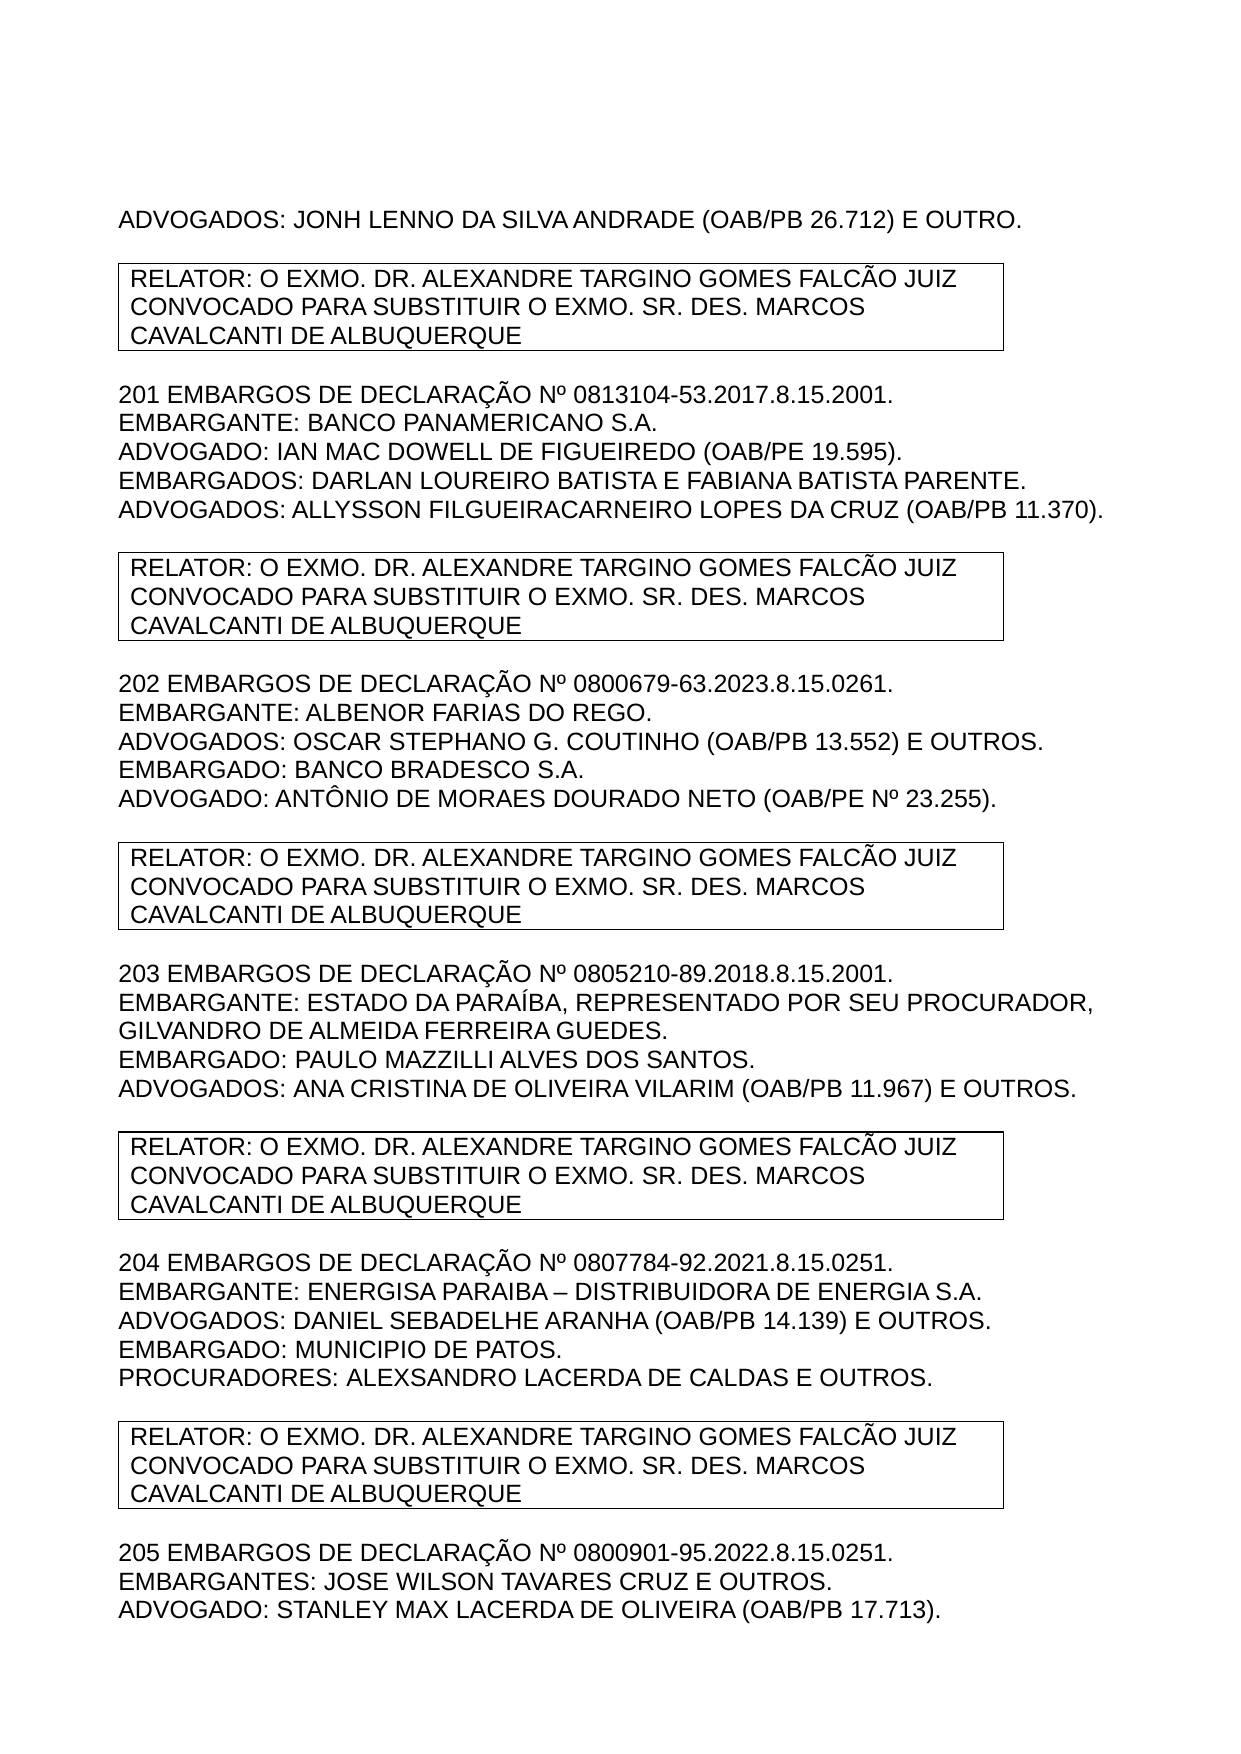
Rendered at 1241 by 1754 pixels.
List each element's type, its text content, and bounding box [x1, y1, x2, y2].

table_header RELATOR: O EXMO. DR. ALEXANDRE TARGINO GOMES FALCÃO JUIZ CONVOCADO PARA SUBSTITUIR O EXMO. SR. DES. MARCOS CAVALCANTI DE ALBUQUERQUE [119, 843, 1003, 929]
text PROCURADORES: ALEXSANDRO LACERDA DE CALDAS E OUTROS. [118, 1363, 1122, 1392]
table_header RELATOR: O EXMO. DR. ALEXANDRE TARGINO GOMES FALCÃO JUIZ CONVOCADO PARA SUBSTITUIR O EXMO. SR. DES. MARCOS CAVALCANTI DE ALBUQUERQUE [119, 264, 1003, 350]
text EMBARGADO: MUNICIPIO DE PATOS. [118, 1335, 1122, 1363]
text 203 EMBARGOS DE DECLARAÇÃO Nº 0805210-89.2018.8.15.2001. [118, 959, 1122, 988]
text ADVOGADOS: OSCAR STEPHANO G. COUTINHO (OAB/PB 13.552) E OUTROS. [118, 727, 1122, 756]
text EMBARGADO: PAULO MAZZILLI ALVES DOS SANTOS. [118, 1045, 1122, 1074]
text ADVOGADO: IAN MAC DOWELL DE FIGUEIREDO (OAB/PE 19.595). [118, 437, 1122, 466]
text 204 EMBARGOS DE DECLARAÇÃO Nº 0807784-92.2021.8.15.0251. [118, 1248, 1122, 1277]
text 202 EMBARGOS DE DECLARAÇÃO Nº 0800679-63.2023.8.15.0261. [118, 669, 1122, 698]
text EMBARGANTE: ESTADO DA PARAÍBA, REPRESENTADO POR SEU PROCURADOR, GILVANDRO DE ALMEIDA FERREIRA GUEDES. [118, 988, 1122, 1045]
text 201 EMBARGOS DE DECLARAÇÃO Nº 0813104-53.2017.8.15.2001. [118, 380, 1122, 408]
table_header RELATOR: O EXMO. DR. ALEXANDRE TARGINO GOMES FALCÃO JUIZ CONVOCADO PARA SUBSTITUIR O EXMO. SR. DES. MARCOS CAVALCANTI DE ALBUQUERQUE [119, 1133, 1003, 1219]
text ADVOGADOS: DANIEL SEBADELHE ARANHA (OAB/PB 14.139) E OUTROS. [118, 1306, 1122, 1335]
text ADVOGADO: STANLEY MAX LACERDA DE OLIVEIRA (OAB/PB 17.713). [118, 1596, 1122, 1624]
text ADVOGADO: ANTÔNIO DE MORAES DOURADO NETO (OAB/PE Nº 23.255). [118, 784, 1122, 813]
text ADVOGADOS: ALLYSSON FILGUEIRACARNEIRO LOPES DA CRUZ (OAB/PB 11.370). [118, 495, 1122, 523]
text ADVOGADOS: JONH LENNO DA SILVA ANDRADE (OAB/PB 26.712) E OUTRO. [118, 205, 1122, 234]
table_header RELATOR: O EXMO. DR. ALEXANDRE TARGINO GOMES FALCÃO JUIZ CONVOCADO PARA SUBSTITUIR O EXMO. SR. DES. MARCOS CAVALCANTI DE ALBUQUERQUE [119, 553, 1003, 639]
text 205 EMBARGOS DE DECLARAÇÃO Nº 0800901-95.2022.8.15.0251. [118, 1538, 1122, 1567]
table_header RELATOR: O EXMO. DR. ALEXANDRE TARGINO GOMES FALCÃO JUIZ CONVOCADO PARA SUBSTITUIR O EXMO. SR. DES. MARCOS CAVALCANTI DE ALBUQUERQUE [119, 1422, 1003, 1508]
text EMBARGADOS: DARLAN LOUREIRO BATISTA E FABIANA BATISTA PARENTE. [118, 466, 1122, 495]
text EMBARGANTES: JOSE WILSON TAVARES CRUZ E OUTROS. [118, 1567, 1122, 1596]
text EMBARGANTE: ALBENOR FARIAS DO REGO. [118, 698, 1122, 727]
text EMBARGADO: BANCO BRADESCO S.A. [118, 756, 1122, 784]
text EMBARGANTE: ENERGISA PARAIBA – DISTRIBUIDORA DE ENERGIA S.A. [118, 1277, 1122, 1306]
text ADVOGADOS: ANA CRISTINA DE OLIVEIRA VILARIM (OAB/PB 11.967) E OUTROS. [118, 1074, 1122, 1103]
text EMBARGANTE: BANCO PANAMERICANO S.A. [118, 408, 1122, 437]
